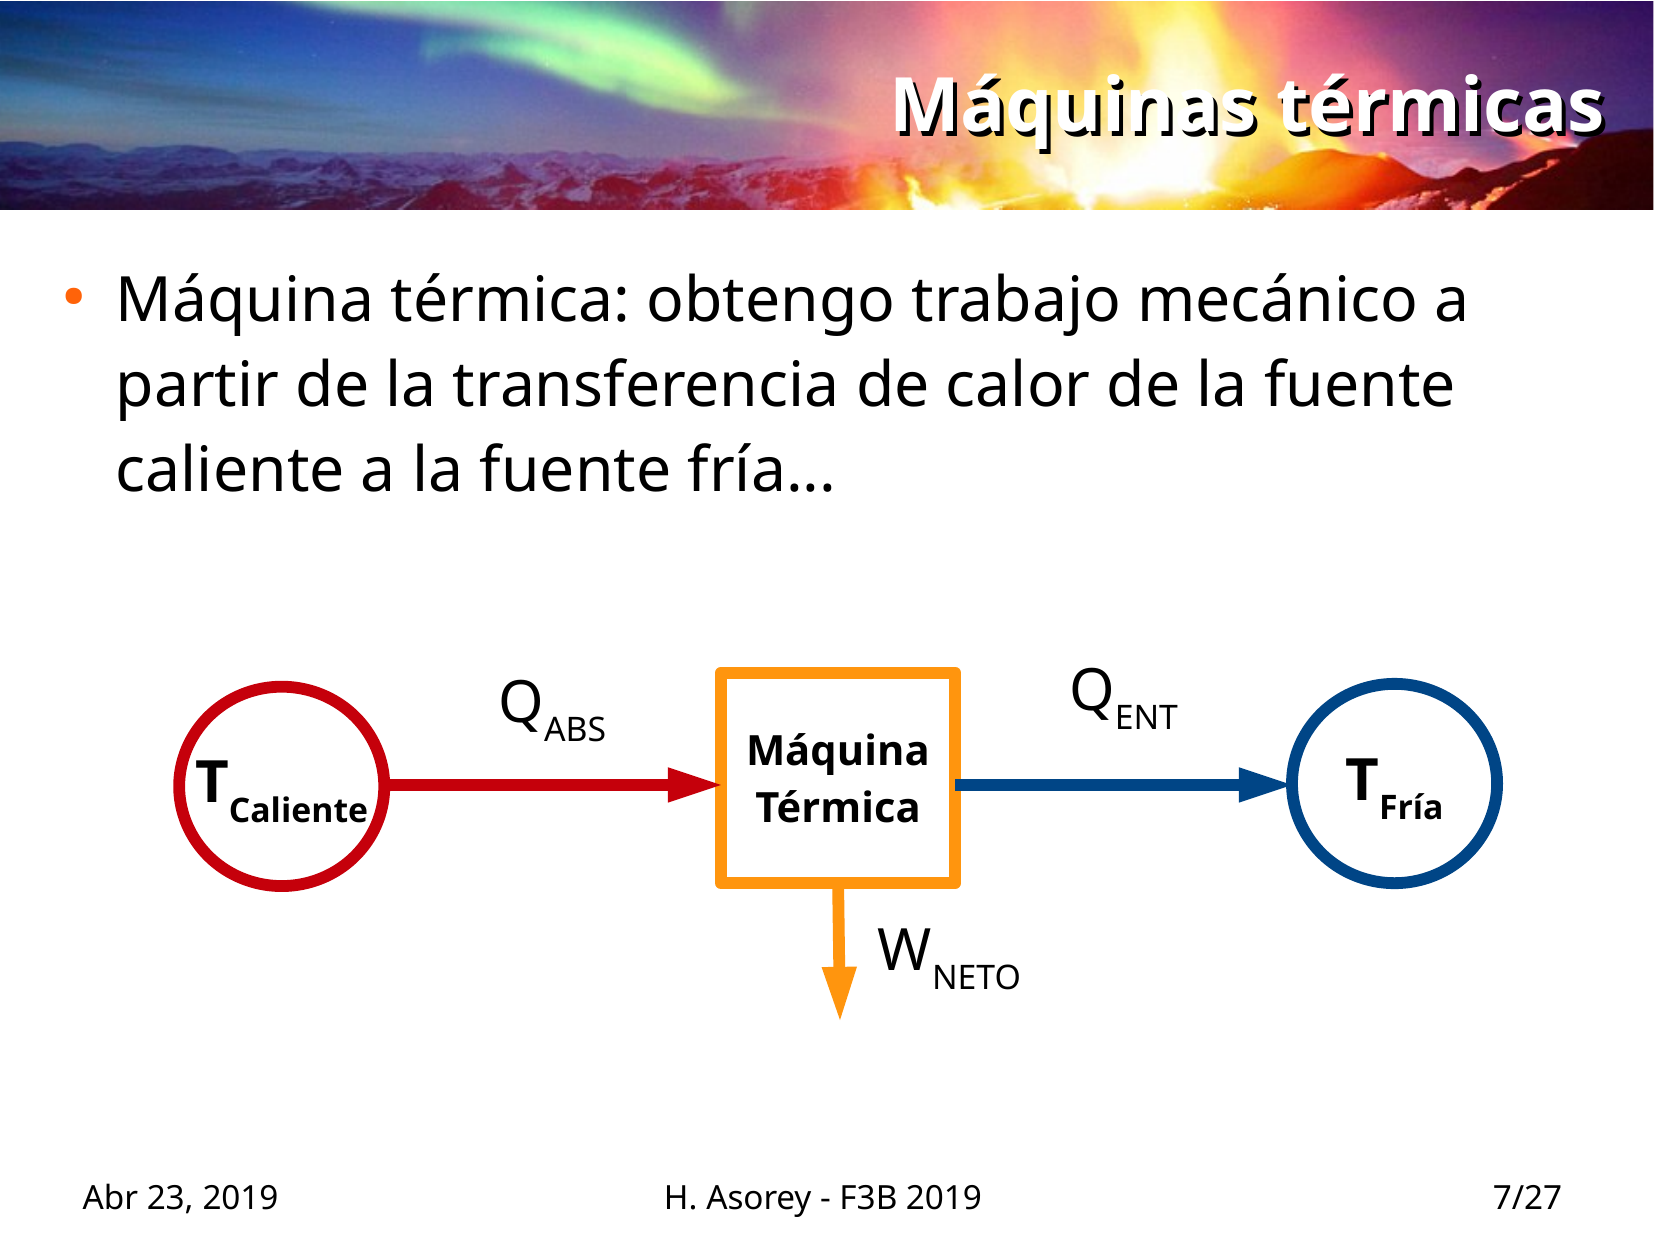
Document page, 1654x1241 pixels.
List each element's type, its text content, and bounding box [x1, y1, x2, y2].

title Máquinas térmicas [45, 15, 1606, 191]
text_box TFría [1292, 683, 1498, 884]
picture [0, 1, 1654, 210]
text_box Máquina Térmica [720, 672, 956, 884]
list Máquina térmica: obtengo trabajo mecánico a partir de la transferencia de calor de la fuente caliente a la fuente fría... [45, 255, 1606, 1156]
text_box TCaliente [179, 686, 385, 887]
text_box WNETO [805, 900, 1094, 1111]
